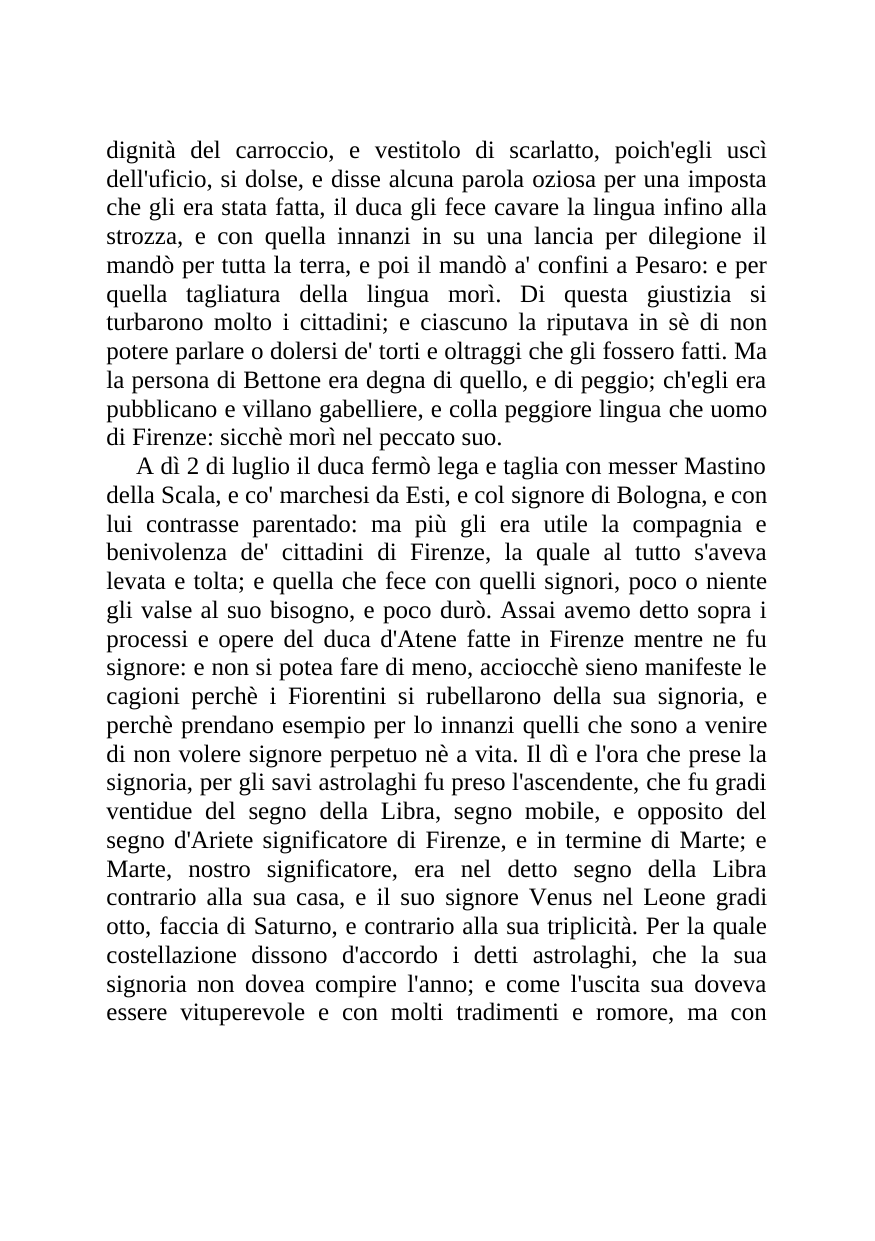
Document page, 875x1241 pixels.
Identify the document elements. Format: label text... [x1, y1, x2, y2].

text A dì 2 di luglio il duca fermò lega e taglia con messer Mastino della Scala, e co' marchesi da Esti, e col signore di Bologna, e con lui contrasse parentado: ma più gli era utile la compagnia e benivolenza de' cittadini di Firenze, la quale al tutto s'aveva levata e tolta; e quella che fece con quelli signori, poco o niente gli valse al suo bisogno, e poco durò. Assai avemo detto sopra i processi e opere del duca d'Atene fatte in Firenze mentre ne fu signore: e non si potea fare di meno, acciocchè sieno manifeste le cagioni perchè i Fiorentini si rubellarono della sua signoria, e perchè prendano esempio per lo innanzi quelli che sono a venire di non volere signore perpetuo nè a vita. Il dì e l'ora che prese la signoria, per gli savi astrolaghi fu preso l'ascendente, che fu gradi ventidue del segno della Libra, segno mobile, e opposito del segno d'Ariete significatore di Firenze, e in termine di Marte; e Marte, nostro significatore, era nel detto segno della Libra contrario alla sua casa, e il suo signore Venus nel Leone gradi otto, faccia di Saturno, e contrario alla sua triplicità. Per la quale costellazione dissono d'accordo i detti astrolaghi, che la sua signoria non dovea compire l'anno; e come l'uscita sua doveva essere vituperevole e con molti tradimenti e romore, ma con [106, 451, 768, 1026]
text dignità del carroccio, e vestitolo di scarlatto, poich'egli uscì dell'uficio, si dolse, e disse alcuna parola oziosa per una imposta che gli era stata fatta, il duca gli fece cavare la lingua infino alla strozza, e con quella innanzi in su una lancia per dilegione il mandò per tutta la terra, e poi il mandò a' confini a Pesaro: e per quella tagliatura della lingua morì. Di questa giustizia si turbarono molto i cittadini; e ciascuno la riputava in sè di non potere parlare o dolersi de' torti e oltraggi che gli fossero fatti. Ma la persona di Bettone era degna di quello, e di peggio; ch'egli era pubblicano e villano gabelliere, e colla peggiore lingua che uomo di Firenze: sicchè morì nel peccato suo. [106, 135, 768, 451]
